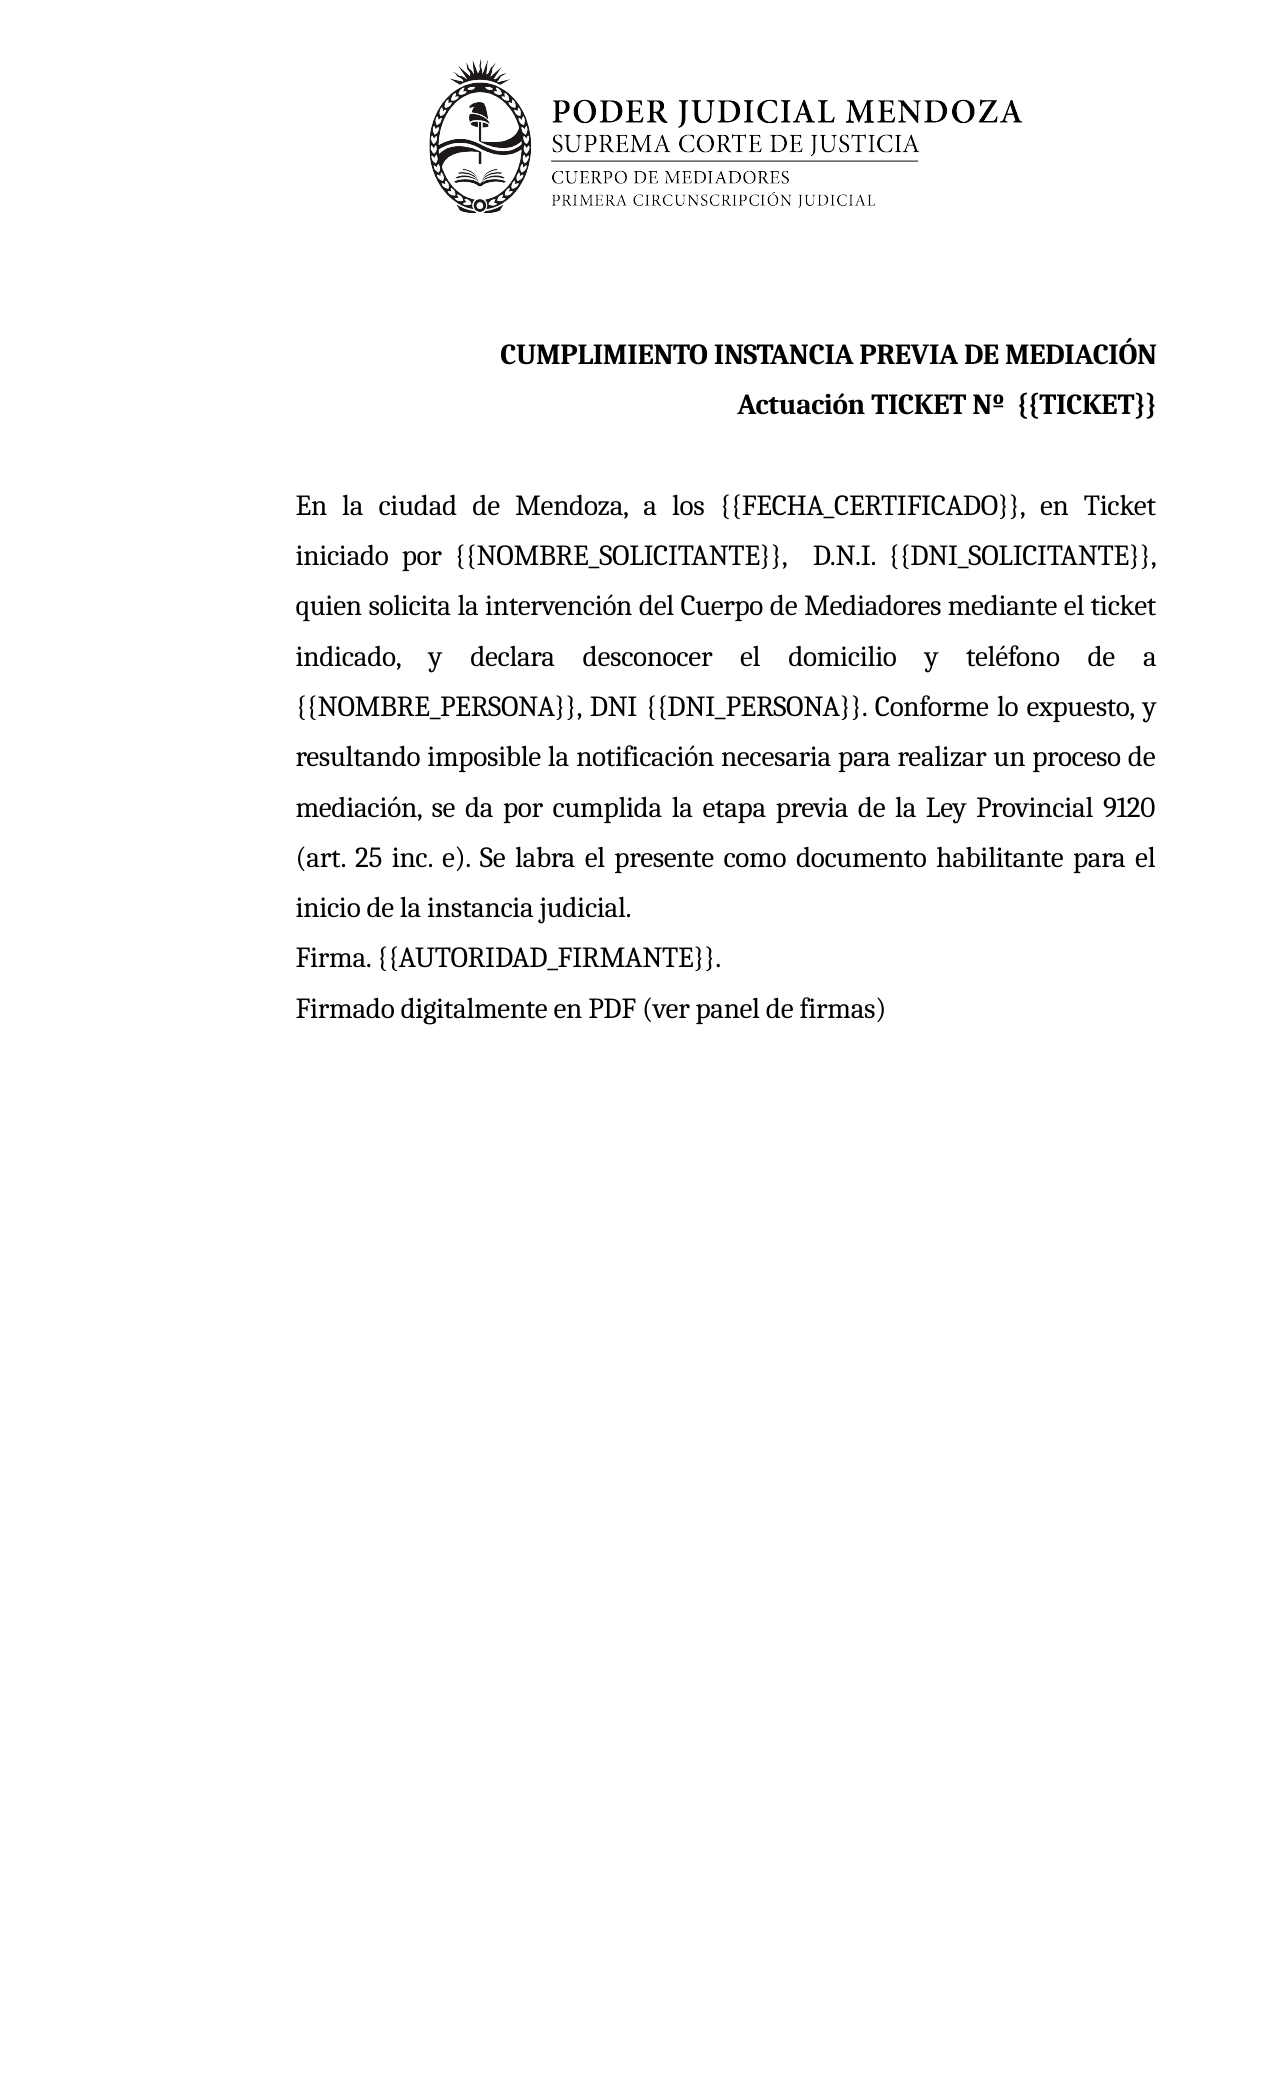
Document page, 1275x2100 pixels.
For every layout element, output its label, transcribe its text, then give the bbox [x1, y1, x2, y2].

text Firma. {{AUTORIDAD_FIRMANTE}}. [295, 942, 1157, 975]
text Actuación TICKET Nº {{TICKET}} [295, 388, 1157, 422]
text En la ciudad de Mendoza, a los {{FECHA_CERTIFICADO}}, en Ticket iniciado por {{NOMBRE_SOLICITANTE}}, D.N.I. {{DNI_SOLICITANTE}}, quien solicita la intervención del Cuerpo de Mediadores mediante el ticket indicado, y declara desconocer el domicilio y teléfono de a {{NOMBRE_PERSONA}}, DNI {{DNI_PERSONA}}. Conforme lo expuesto, y resultando imposible la notificación necesaria para realizar un proceso de mediación, se da por cumplida la etapa previa de la Ley Provincial 9120 (art. 25 inc. e). Se labra el presente como documento habilitante para el inicio de la instancia judicial. [295, 489, 1157, 925]
text Firmado digitalmente en PDF (ver panel de firmas) [295, 992, 1157, 1026]
text CUMPLIMIENTO INSTANCIA PREVIA DE MEDIACIÓN [295, 338, 1157, 371]
